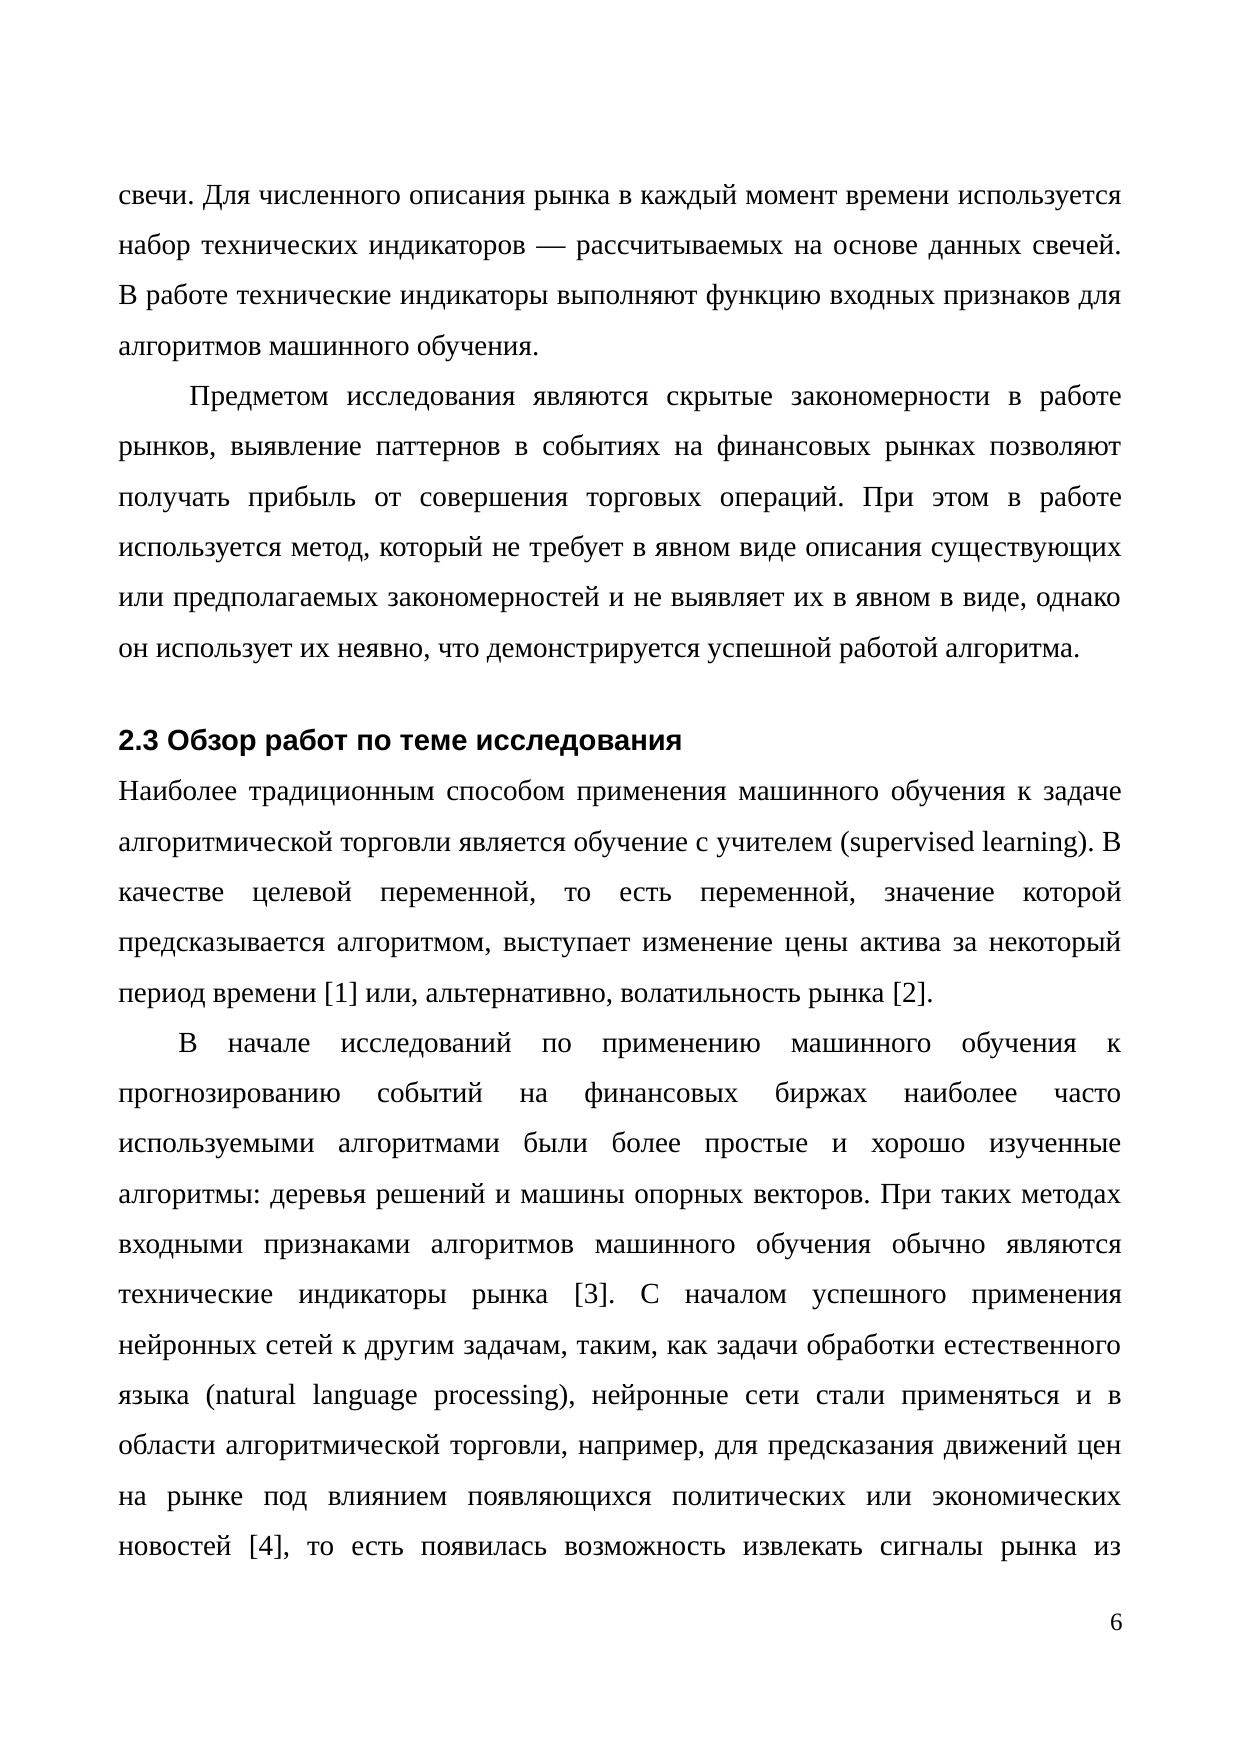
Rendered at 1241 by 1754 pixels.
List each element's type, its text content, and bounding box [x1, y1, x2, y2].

list Предметом исследования являются скрытые закономерности в работе рынков, выявление паттернов в событиях на финансовых рынках позволяют получать прибыль от совершения торговых операций. При этом в работе используется метод, который не требует в явном виде описания существующих или предполагаемых закономерностей и не выявляет их в явном в виде, однако он использует их неявно, что демонстрируется успешной работой алгоритма. [118, 378, 1122, 663]
list Наиболее традиционным способом применения машинного обучения к задаче алгоритмической торговли является обучение с учителем (supervised learning). В качестве целевой переменной, то есть переменной, значение которой предсказывается алгоритмом, выступает изменение цены актива за некоторый период времени [1] или, альтернативно, волатильность рынка [2]. [118, 773, 1122, 1008]
list свечи. Для численного описания рынка в каждый момент времени используется набор технических индикаторов — рассчитываемых на основе данных свечей. В работе технические индикаторы выполняют функцию входных признаков для алгоритмов машинного обучения. [118, 177, 1122, 361]
list Обзор работ по теме исследования [118, 723, 1122, 757]
list В начале исследований по применению машинного обучения к прогнозированию событий на финансовых биржах наиболее часто используемыми алгоритмами были более простые и хорошо изученные алгоритмы: деревья решений и машины опорных векторов. При таких методах входными признаками алгоритмов машинного обучения обычно являются технические индикаторы рынка [3]. С началом успешного применения нейронных сетей к другим задачам, таким, как задачи обработки естественного языка (natural language processing), нейронные сети стали применяться и в области алгоритмической торговли, например, для предсказания движений цен на рынке под влиянием появляющихся политических или экономических новостей [4], то есть появилась возможность извлекать сигналы рынка из [118, 1025, 1122, 1562]
